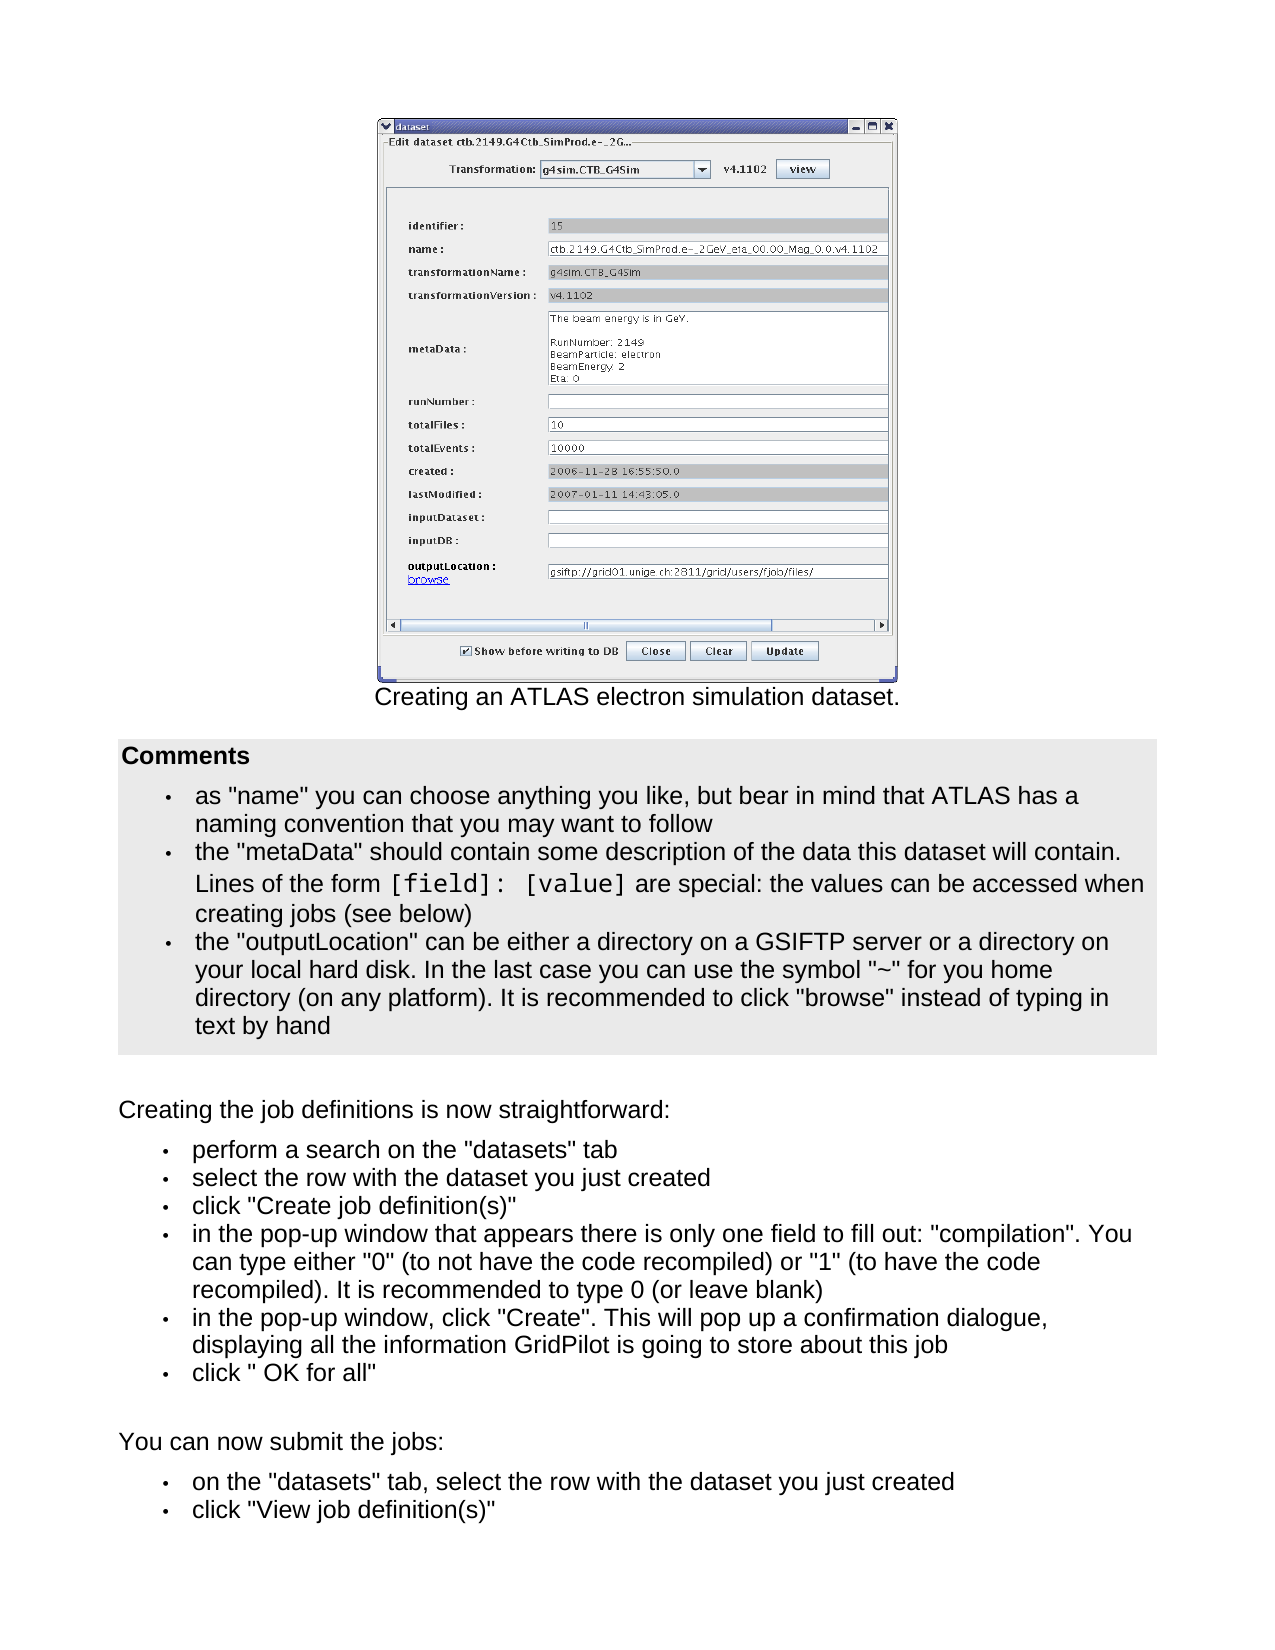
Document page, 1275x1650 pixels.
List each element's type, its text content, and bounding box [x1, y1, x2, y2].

list click "View job definition(s)" [162, 1496, 1157, 1524]
text Creating an ATLAS electron simulation dataset. [118, 683, 1157, 739]
list on the "datasets" tab, select the row with the dataset you just created [162, 1468, 1157, 1496]
list click " OK for all" [162, 1359, 1157, 1415]
text Creating the job definitions is now straightforward: [118, 1095, 1157, 1123]
list select the row with the dataset you just created [162, 1164, 1157, 1192]
list perform a search on the "datasets" tab [162, 1136, 1157, 1164]
text You can now submit the jobs: [118, 1427, 1157, 1455]
list in the pop-up window that appears there is only one field to fill out: "compilation". You can type either "0" (to not have the code recompiled) or "1" (to have the code recompiled). It is recommended to type 0 (or leave blank) [162, 1219, 1157, 1303]
list click "Create job definition(s)" [162, 1192, 1157, 1219]
table_header Comments as "name" you can choose anything you like, but bear in mind that ATLAS has a naming convention that you may want to follow the "metaData" should contain some description of the data this dataset will contain. Lines of the form [field]: [value] are special: the values can be accessed when creating jobs (see below) the "outputLocation" can be either a directory on a GSIFTP server or a directory on your local hard disk. In the last case you can use the symbol "~" for you home directory (on any platform). It is recommended to click "browse" instead of typing in text by hand [118, 739, 1157, 1055]
picture [377, 118, 898, 683]
list in the pop-up window, click "Create". This will pop up a confirmation dialogue, displaying all the information GridPilot is going to store about this job [162, 1303, 1157, 1359]
